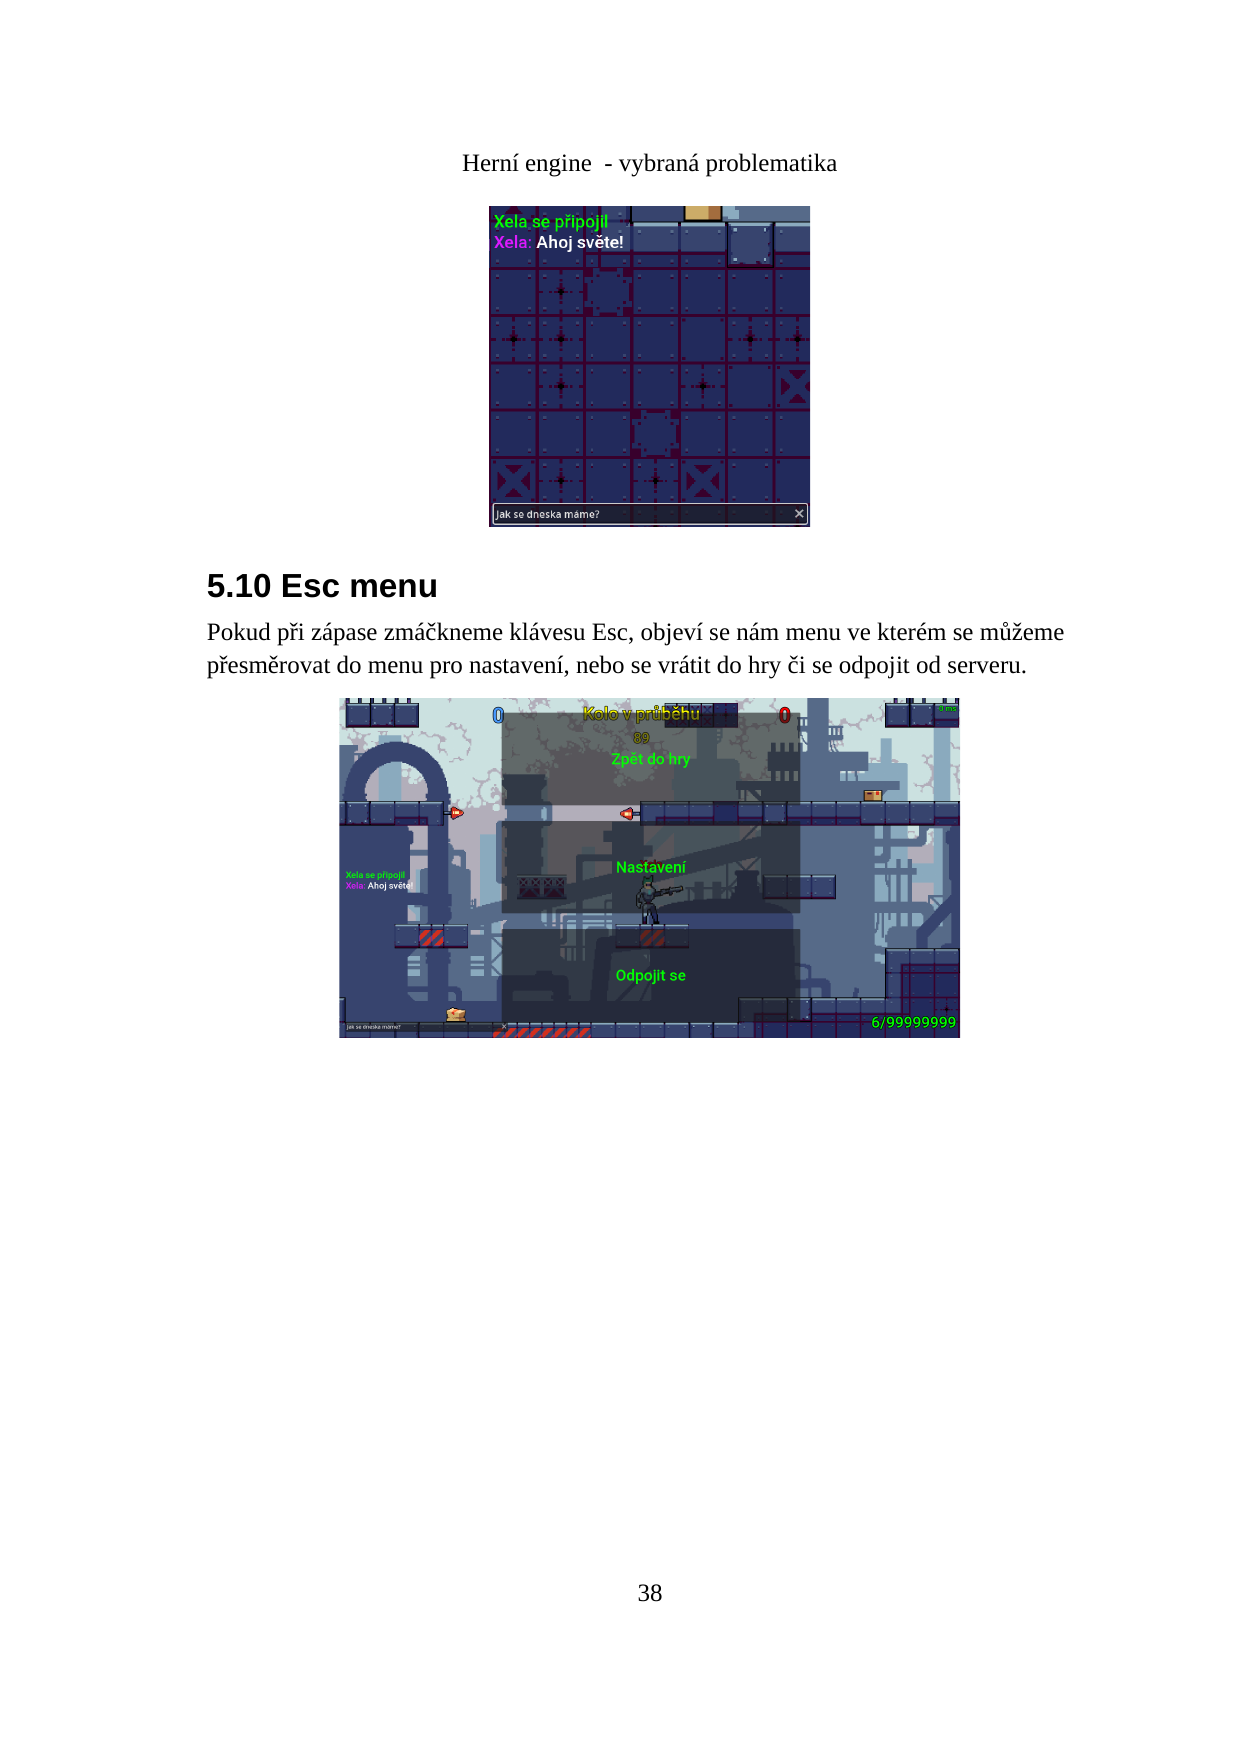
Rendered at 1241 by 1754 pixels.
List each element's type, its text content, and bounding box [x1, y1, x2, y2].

subtitle Esc menu [207, 567, 1093, 605]
picture [489, 206, 811, 527]
picture [339, 698, 960, 1038]
text Pokud při zápase zmáčkneme klávesu Esc, objeví se nám menu ve kterém se můžeme přesměrovat do menu pro nastavení, nebo se vrátit do hry či se odpojit od serveru. [207, 617, 1093, 679]
